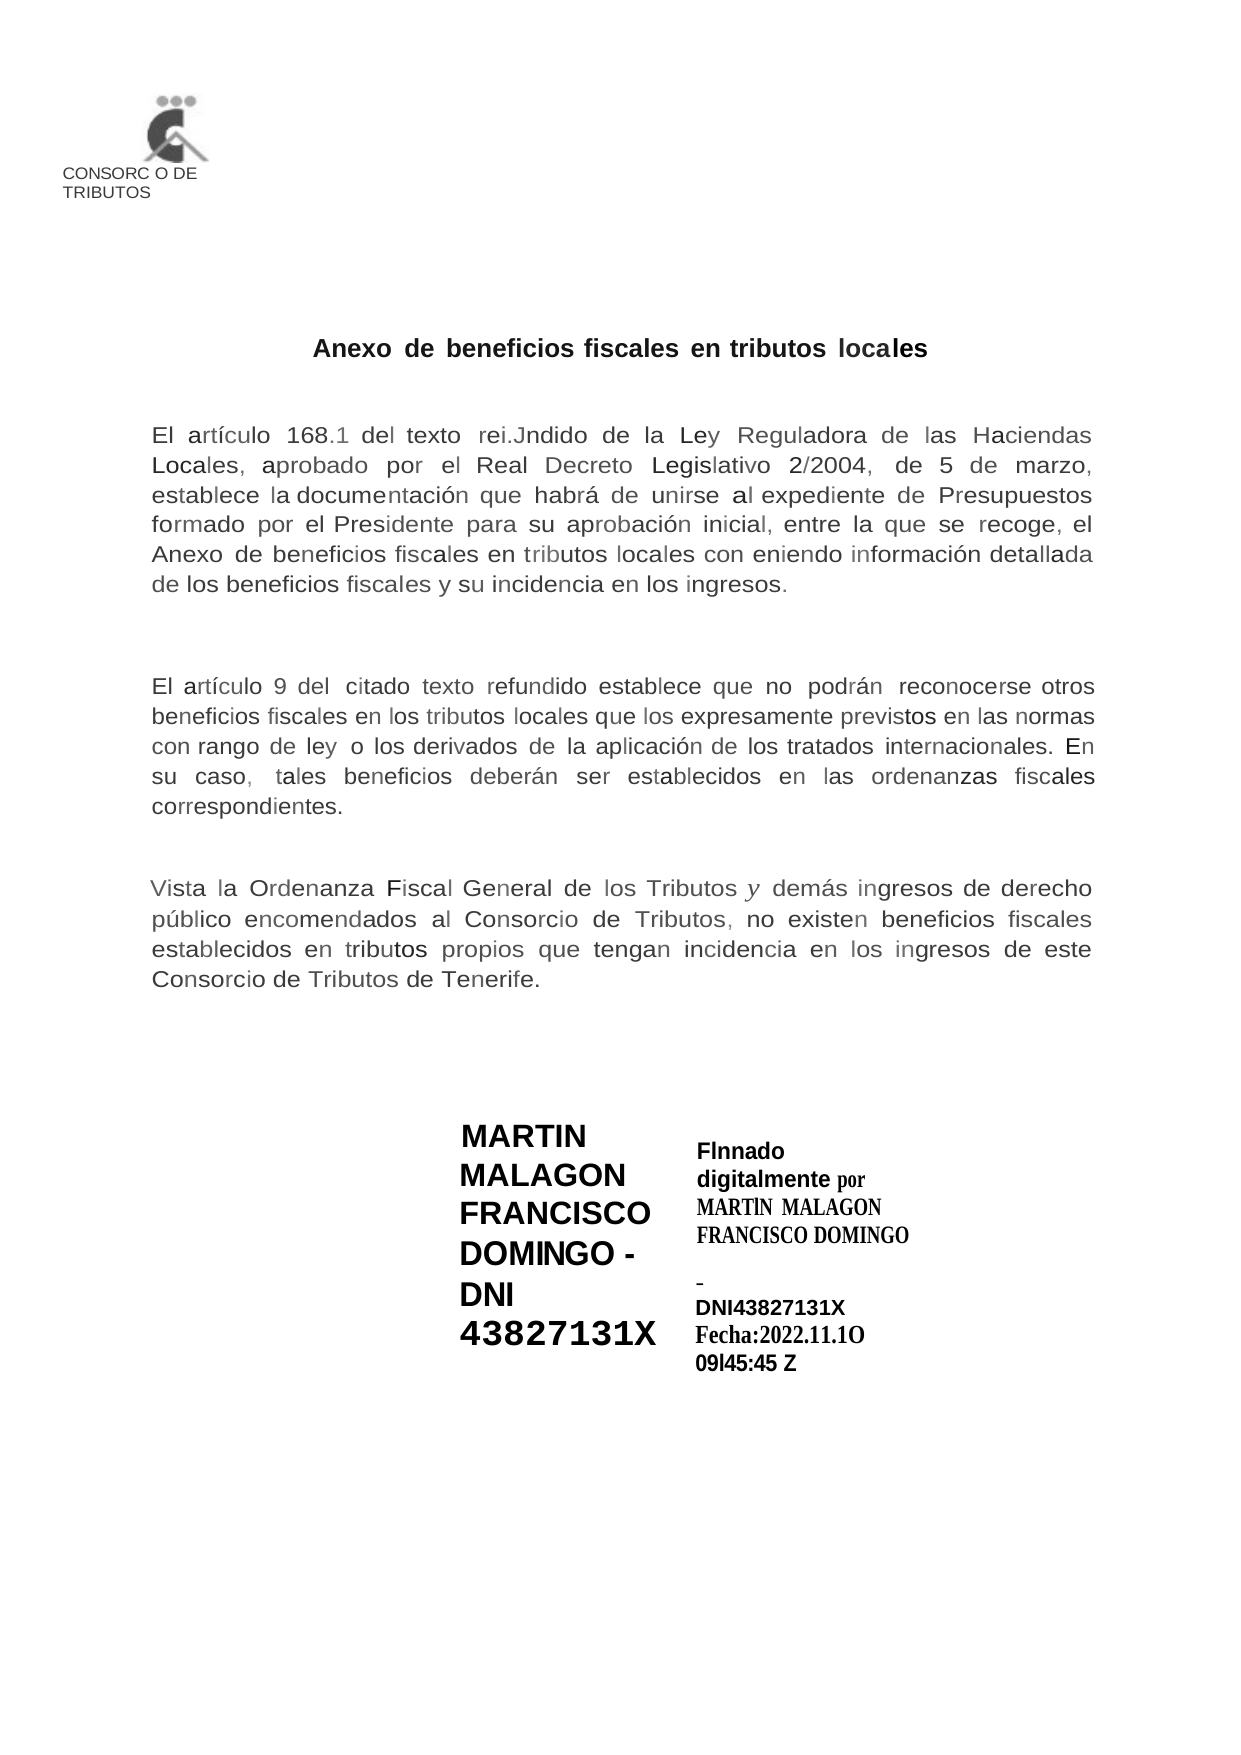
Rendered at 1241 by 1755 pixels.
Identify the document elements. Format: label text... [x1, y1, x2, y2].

text - DNI43827131X Fecha:2022.11.1O 09l45:45 Z [695, 1270, 868, 1376]
text Flnnado digitalmente por MARTlN MALAGON FRANCISCO DOMINGO [697, 1138, 917, 1248]
text MARTIN MALAGON FRANCISCO DOMINGO - DNI 43827131X [459, 1117, 682, 1357]
text Anexo de beneficios fiscales en tributos locales [312, 333, 1107, 363]
text El artículo 9 del citado texto refundido establece que no podrán reconocerse otros beneficios fiscales en los tributos locales que los expresamente previstos en las normas con rango de ley o los derivados de la aplicación de los tratados internacionales. En su caso, tales beneficios deberán ser establecidos en las ordenanzas fiscales correspondientes. [151, 673, 1095, 819]
text CONSORC O DE TRIBUTOS [62, 164, 290, 202]
text El artículo 168.1 del texto rei.Jndido de la Ley Reguladora de las Haciendas Locales, aprobado por el Real Decreto Legislativo 2/2004, de 5 de marzo, establece la documentación que habrá de unirse al expediente de Presupuestos formado por el Presidente para su aprobación inicial, entre la que se recoge, el Anexo de beneficios fiscales en tributos locales con eniendo información detallada de los beneficios fiscales y su incidencia en los ingresos. [151, 422, 1093, 597]
text Vista la Ordenanza Fiscal General de los Tributos y demás ingresos de derecho público encomendados al Consorcio de Tributos, no existen beneficios fiscales establecidos en tributos propios que tengan incidencia en los ingresos de este Consorcio de Tributos de Tenerife. [150, 872, 1093, 993]
